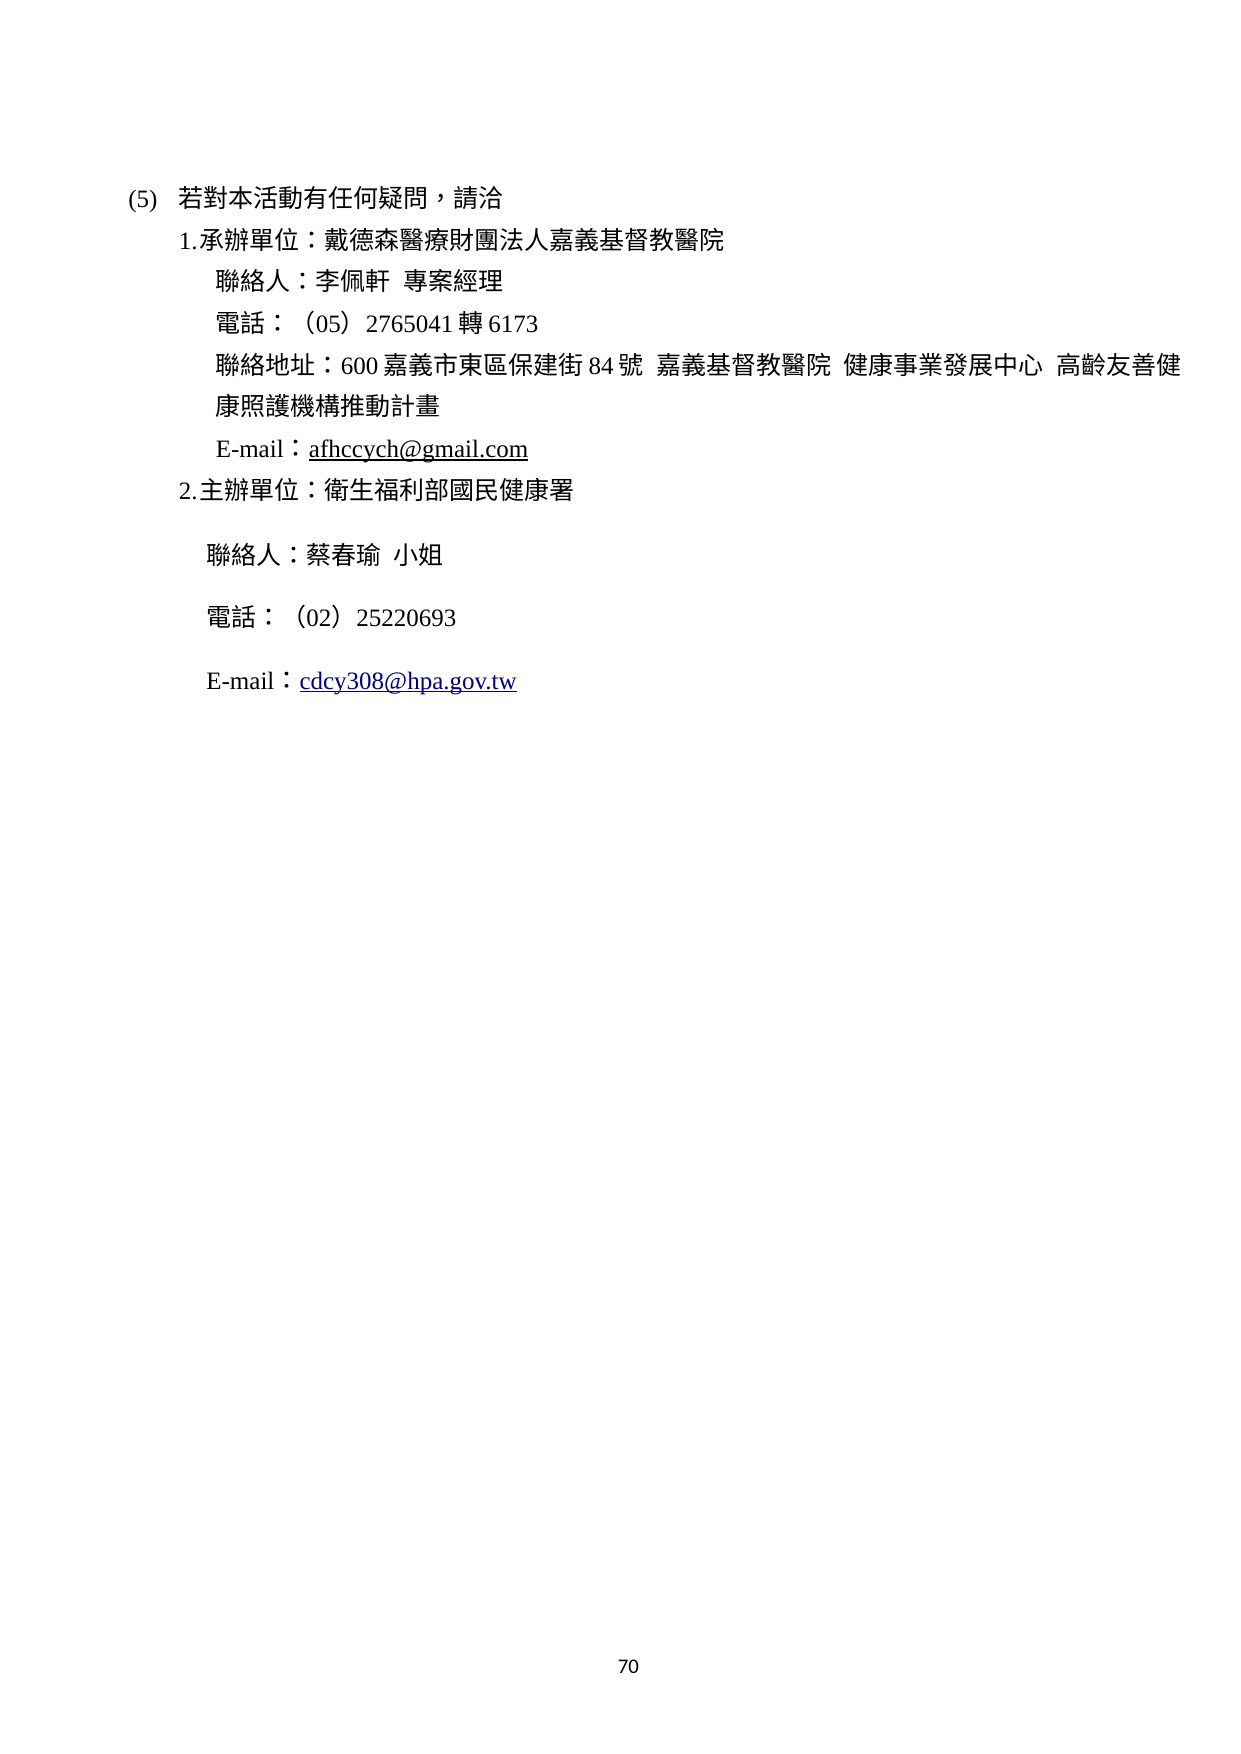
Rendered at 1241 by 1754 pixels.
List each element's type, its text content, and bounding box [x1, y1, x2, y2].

text 電話：（02）25220693 [200, 574, 1181, 637]
text E-mail：cdcy308@hpa.gov.tw [200, 637, 1181, 699]
list 承辦單位：戴德森醫療財團法人嘉義基督教醫院 [178, 220, 1181, 256]
text 聯絡人：蔡春瑜 小姐 [200, 512, 1181, 574]
text E-mail：afhccych@gmail.com [216, 428, 1181, 465]
list 主辦單位：衛生福利部國民健康署 [178, 470, 1181, 506]
list 若對本活動有任何疑問，請洽 [128, 178, 1181, 215]
text 電話：（05）2765041轉6173 [216, 303, 1181, 340]
text 聯絡人：李佩軒 專案經理 [216, 262, 1181, 298]
text 聯絡地址：600嘉義市東區保建街84號 嘉義基督教醫院 健康事業發展中心 高齡友善健康照護機構推動計畫 [216, 345, 1181, 423]
